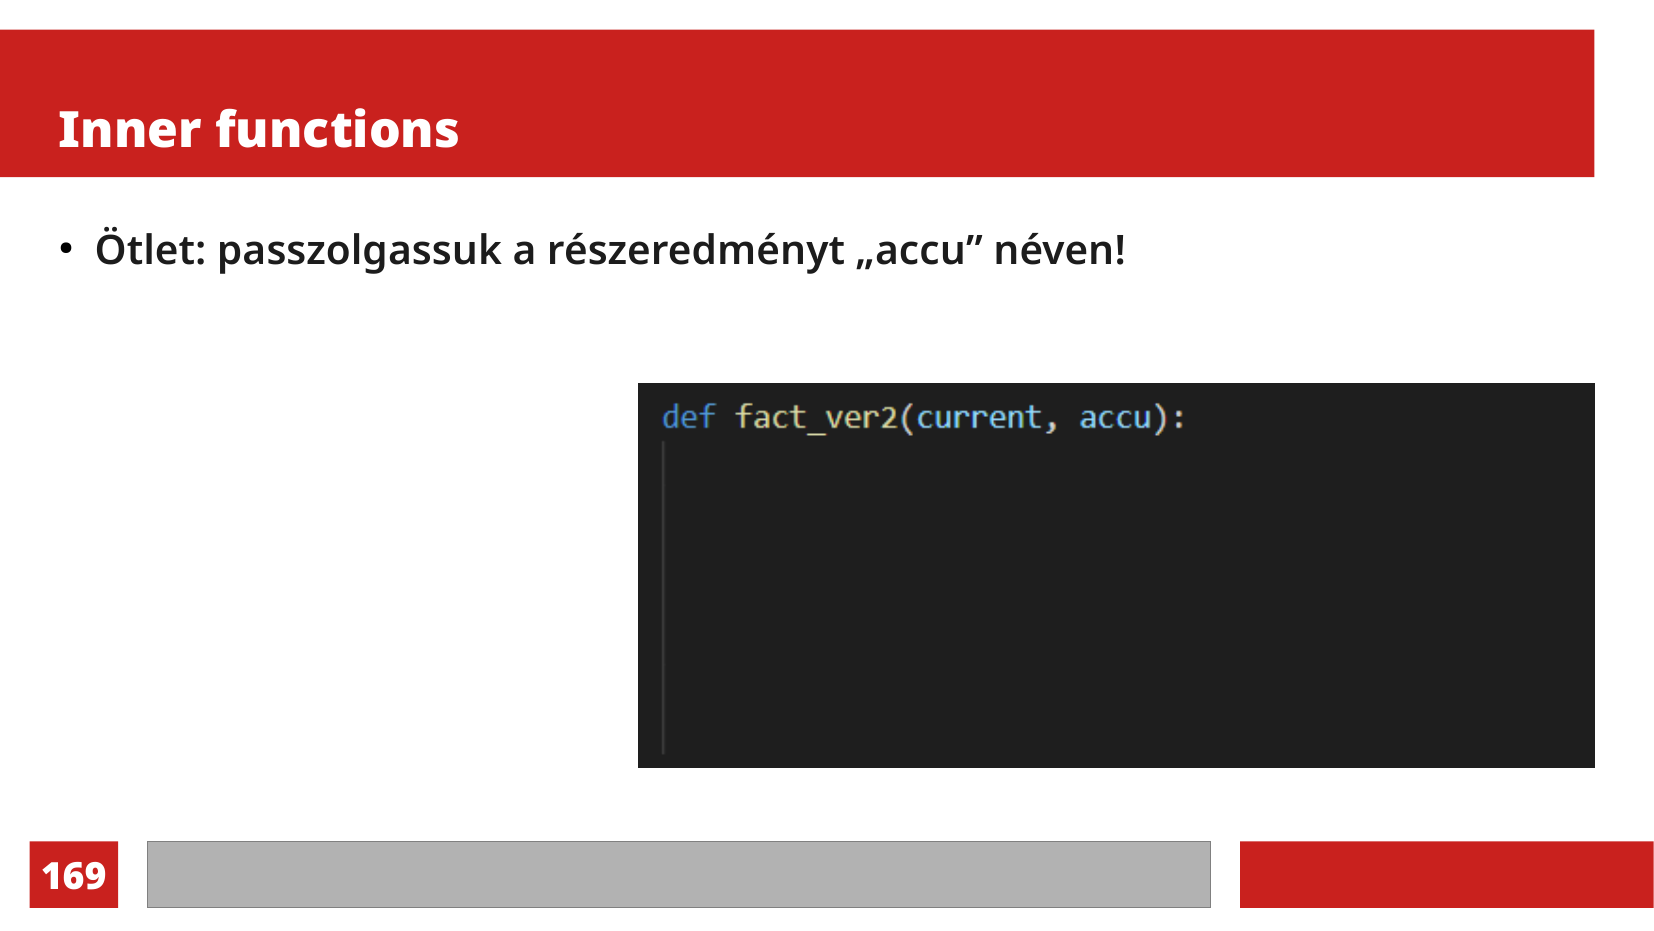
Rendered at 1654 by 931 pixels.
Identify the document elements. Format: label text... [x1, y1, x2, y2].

title Inner functions [59, 44, 1595, 163]
picture [638, 383, 1595, 768]
list Ötlet: passzolgassuk a részeredményt „accu” néven! [59, 221, 1565, 739]
